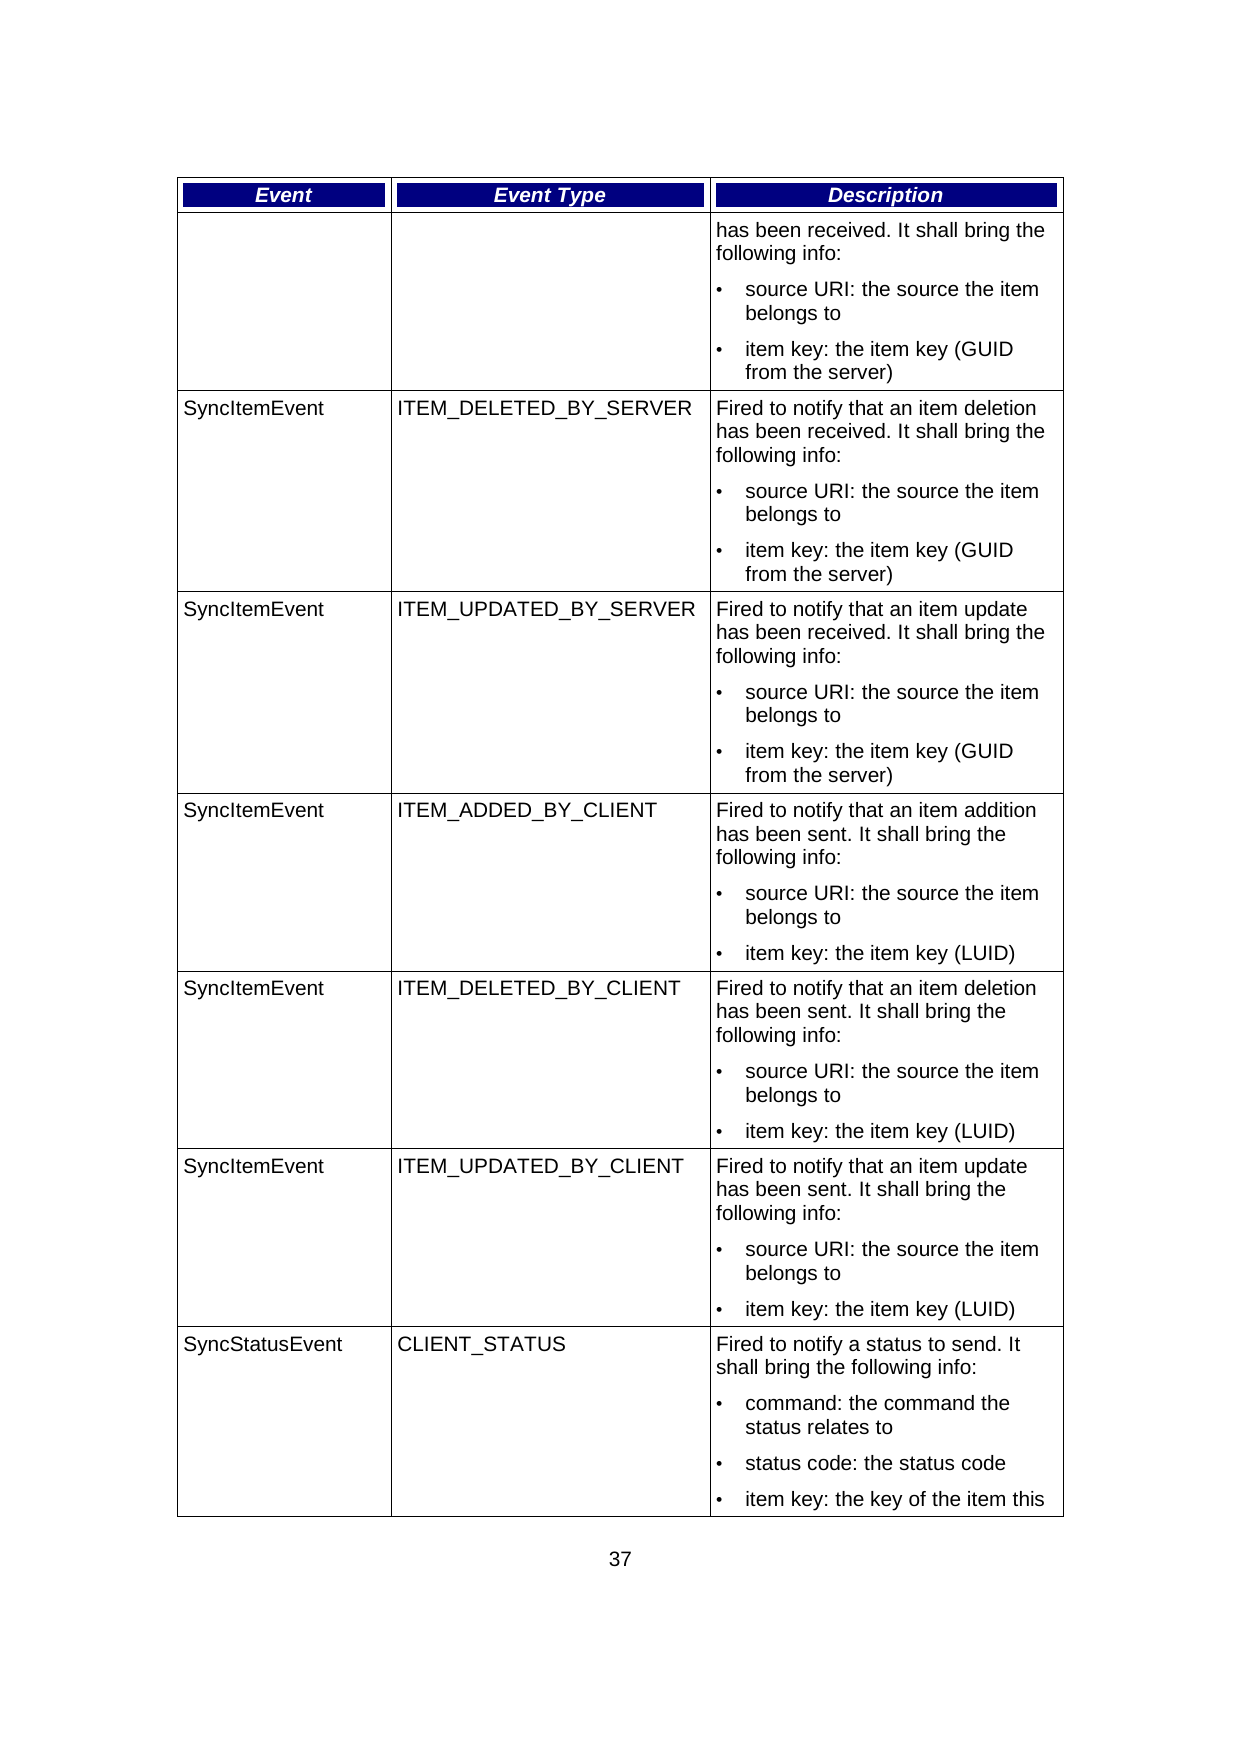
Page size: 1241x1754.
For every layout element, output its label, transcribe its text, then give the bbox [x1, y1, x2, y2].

table_cell SyncItemEvent [178, 391, 391, 591]
table_cell ITEM_UPDATED_BY_SERVER [392, 592, 710, 793]
table_cell SyncStatusEvent [178, 1327, 391, 1516]
table_cell SyncItemEvent [178, 794, 391, 971]
table_cell SyncItemEvent [178, 972, 391, 1148]
table_cell SyncItemEvent [178, 1149, 391, 1326]
table_cell ITEM_DELETED_BY_SERVER [392, 391, 710, 591]
table_cell Fired to notify that an item addition has been sent. It shall bring the following info: source URI: the source the item belongs to item key: the item key (LUID) [711, 794, 1063, 971]
table_cell Fired to notify that an item deletion has been sent. It shall bring the following info: source URI: the source the item belongs to item key: the item key (LUID) [711, 972, 1063, 1148]
table_header Description [711, 178, 1063, 212]
table_cell ITEM_UPDATED_BY_CLIENT [392, 1149, 710, 1326]
table_cell ITEM_ADDED_BY_CLIENT [392, 794, 710, 971]
table_cell Fired to notify that an item update has been sent. It shall bring the following info: source URI: the source the item belongs to item key: the item key (LUID) [711, 1149, 1063, 1326]
table_cell ITEM_DELETED_BY_CLIENT [392, 972, 710, 1148]
table_cell CLIENT_STATUS [392, 1327, 710, 1516]
table_cell Fired to notify that an item update has been received. It shall bring the following info: source URI: the source the item belongs to item key: the item key (GUID from the server) [711, 592, 1063, 793]
table_cell [178, 213, 391, 390]
table_cell Fired to notify that an item deletion has been received. It shall bring the following info: source URI: the source the item belongs to item key: the item key (GUID from the server) [711, 391, 1063, 591]
table_header Event Type [392, 178, 710, 212]
table_cell [392, 213, 710, 390]
table_header Event [178, 178, 391, 212]
table_cell has been received. It shall bring the following info: source URI: the source the item belongs to item key: the item key (GUID from the server) [711, 213, 1063, 390]
table_cell SyncItemEvent [178, 592, 391, 793]
table_cell Fired to notify a status to send. It shall bring the following info: command: the command the status relates to status code: the status code item key: the key of the item this [711, 1327, 1063, 1516]
